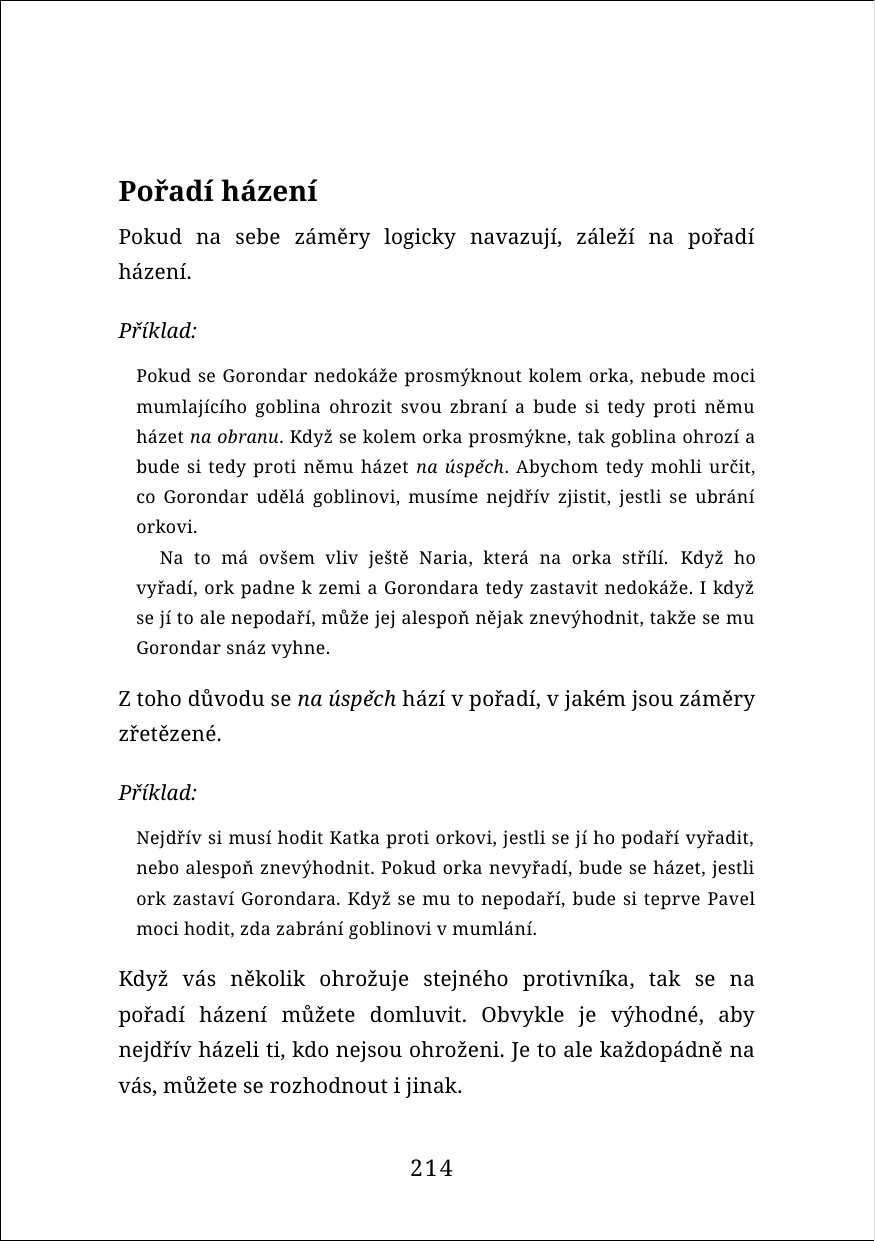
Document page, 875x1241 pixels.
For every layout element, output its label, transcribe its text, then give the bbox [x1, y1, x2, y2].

text Z toho důvodu se na úspěch hází v pořadí, v jakém jsou záměry zřetězené. [118, 684, 756, 748]
text Příklad: [118, 778, 756, 807]
text Příklad: [118, 317, 756, 345]
text Nejdřív si musí hodit Katka proti orkovi, jestli se jí ho podaří vyřadit, nebo alespoň znevýhodnit. Pokud orka nevyřadí, bude se házet, jestli ork zastaví Gorondara. Když se mu to nepodaří, bude si teprve Pavel moci hodit, zda zabrání goblinovi v mumlání. [136, 826, 756, 940]
subtitle Pořadí házení [118, 172, 756, 210]
text Pokud na sebe záměry logicky navazují, záleží na pořadí házení. [118, 222, 756, 286]
text Pokud se Gorondar nedokáže prosmýknout kolem orka, nebude moci mumlajícího goblina ohrozit svou zbraní a bude si tedy proti němu házet na obranu. Když se kolem orka prosmýkne, tak goblina ohrozí a bude si tedy proti němu házet na úspěch. Abychom tedy mohli určit, co Gorondar udělá goblinovi, musíme nejdřív zjistit, jestli se ubrání orkovi. Na to má ovšem vliv ještě Naria, která na orka střílí. Když ho vyřadí, ork padne k zemi a Gorondara tedy zastavit nedokáže. I když se jí to ale nepodaří, může jej alespoň nějak znevýhodnit, takže se mu Gorondar snáz vyhne. [136, 364, 756, 660]
text Když vás několik ohrožuje stejného protivníka, tak se na pořadí házení můžete domluvit. Obvykle je výhodné, aby nejdřív házeli ti, kdo nejsou ohroženi. Je to ale každopádně na vás, můžete se rozhodnout i jinak. [118, 964, 756, 1099]
